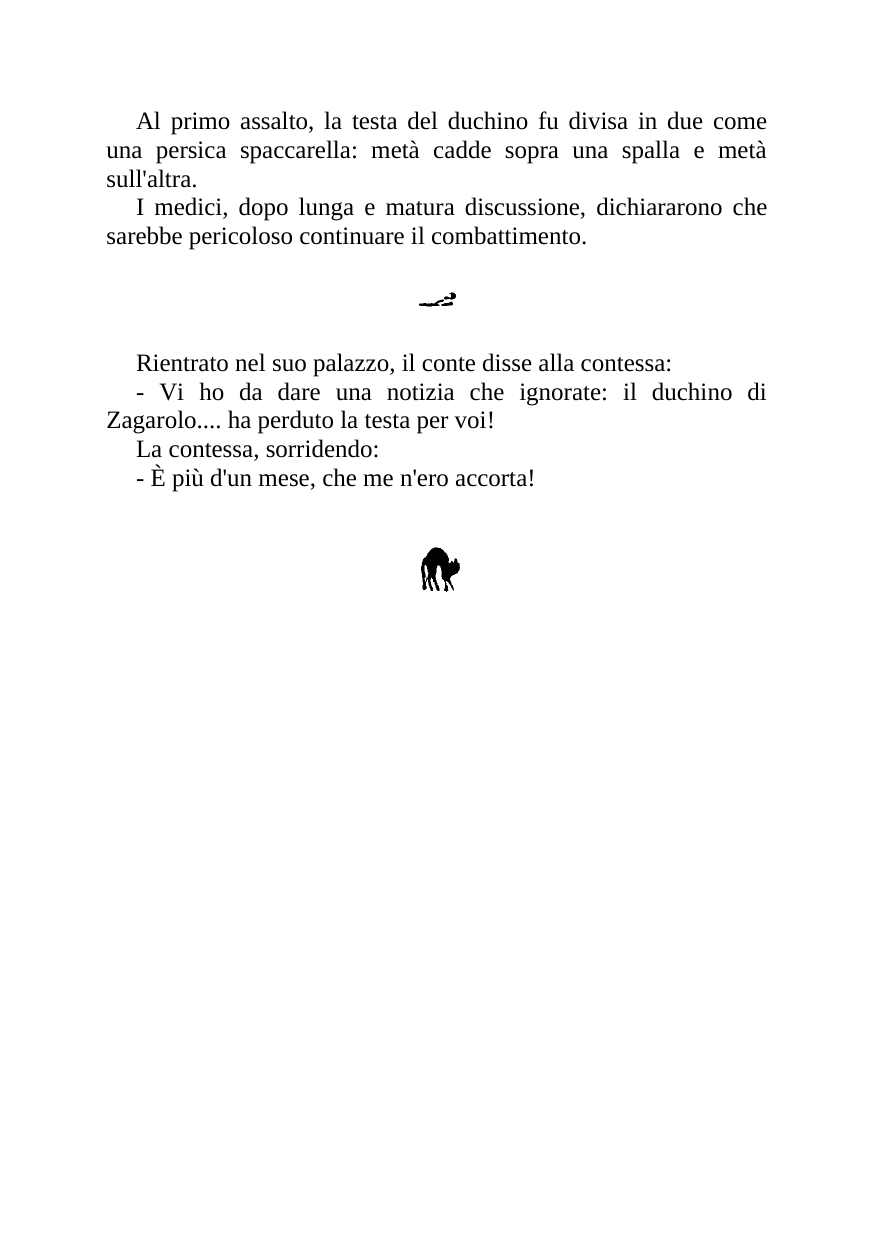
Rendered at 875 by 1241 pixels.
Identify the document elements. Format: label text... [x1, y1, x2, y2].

text - È più d'un mese, che me n'ero accorta! [106, 463, 768, 492]
picture [406, 529, 468, 600]
text Rientrato nel suo palazzo, il conte disse alla contessa: [106, 348, 768, 377]
text La contessa, sorridendo: [106, 434, 768, 463]
picture [407, 287, 467, 311]
text - Vi ho da dare una notizia che ignorate: il duchino di Zagarolo.... ha perduto la testa per voi! [106, 377, 768, 434]
text Al primo assalto, la testa del duchino fu divisa in due come una persica spaccarella: metà cadde sopra una spalla e metà sull'altra. [106, 106, 768, 192]
text I medici, dopo lunga e matura discussione, dichiararono che sarebbe pericoloso continuare il combattimento. [106, 192, 768, 250]
